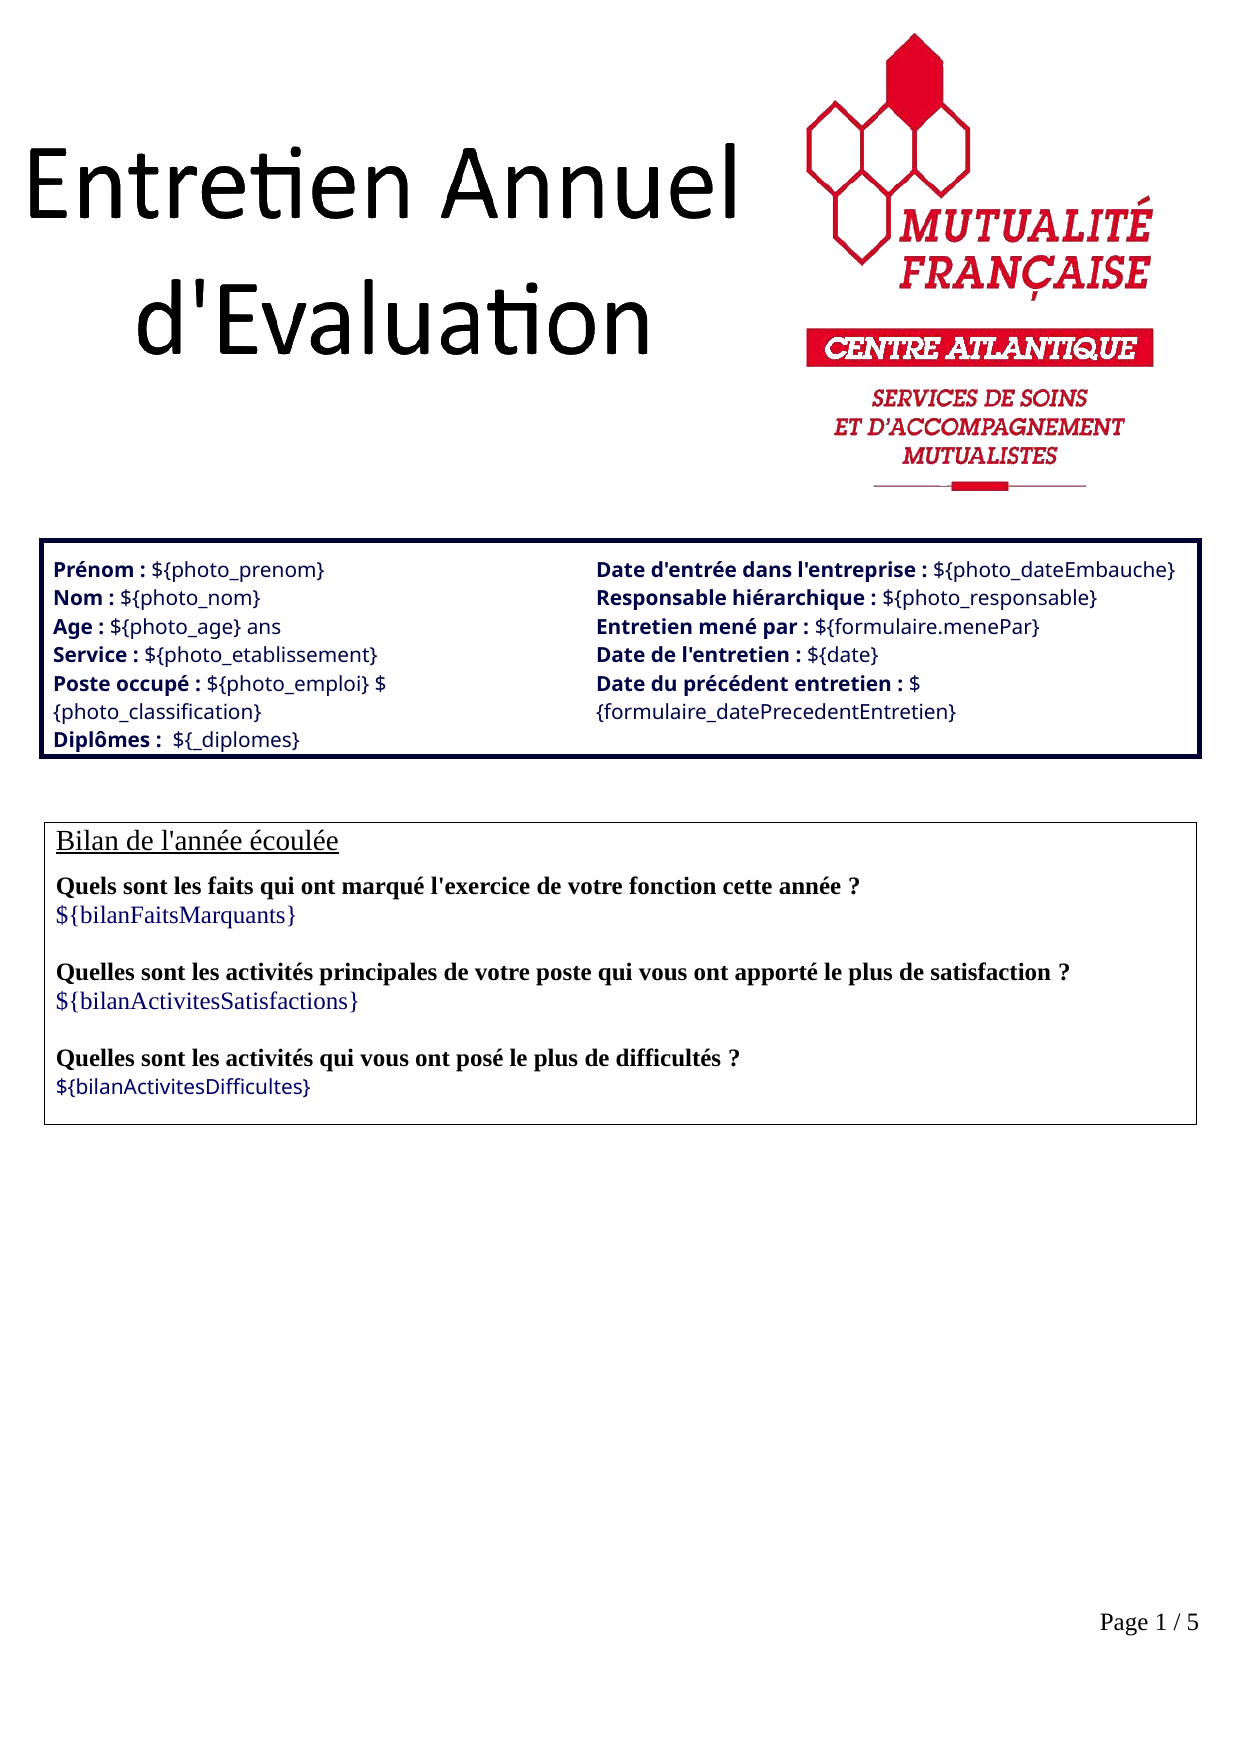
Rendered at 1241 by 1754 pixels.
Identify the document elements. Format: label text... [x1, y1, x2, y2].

picture [0, 21, 1202, 508]
table_header Bilan de l'année écoulée Quels sont les faits qui ont marqué l'exercice de votre fonction cette année ? ${bilanFaitsMarquants} Quelles sont les activités principales de votre poste qui vous ont apporté le plus de satisfaction ? ${bilanActivitesSatisfactions} Quelles sont les activités qui vous ont posé le plus de difficultés ? ${bilanActivitesDifficultes} [45, 823, 1196, 1124]
table_header Prénom : ${photo_prenom} Nom : ${photo_nom} Age : ${photo_age} ans Service : ${photo_etablissement} Poste occupé : ${photo_emploi} ${photo_classification} Diplômes : ${_diplomes} [44, 543, 584, 754]
table_header Date d'entrée dans l'entreprise : ${photo_dateEmbauche} Responsable hiérarchique : ${photo_responsable} Entretien mené par : ${formulaire.menePar} Date de l'entretien : ${date} Date du précédent entretien : ${formulaire_datePrecedentEntretien} [585, 543, 1197, 754]
